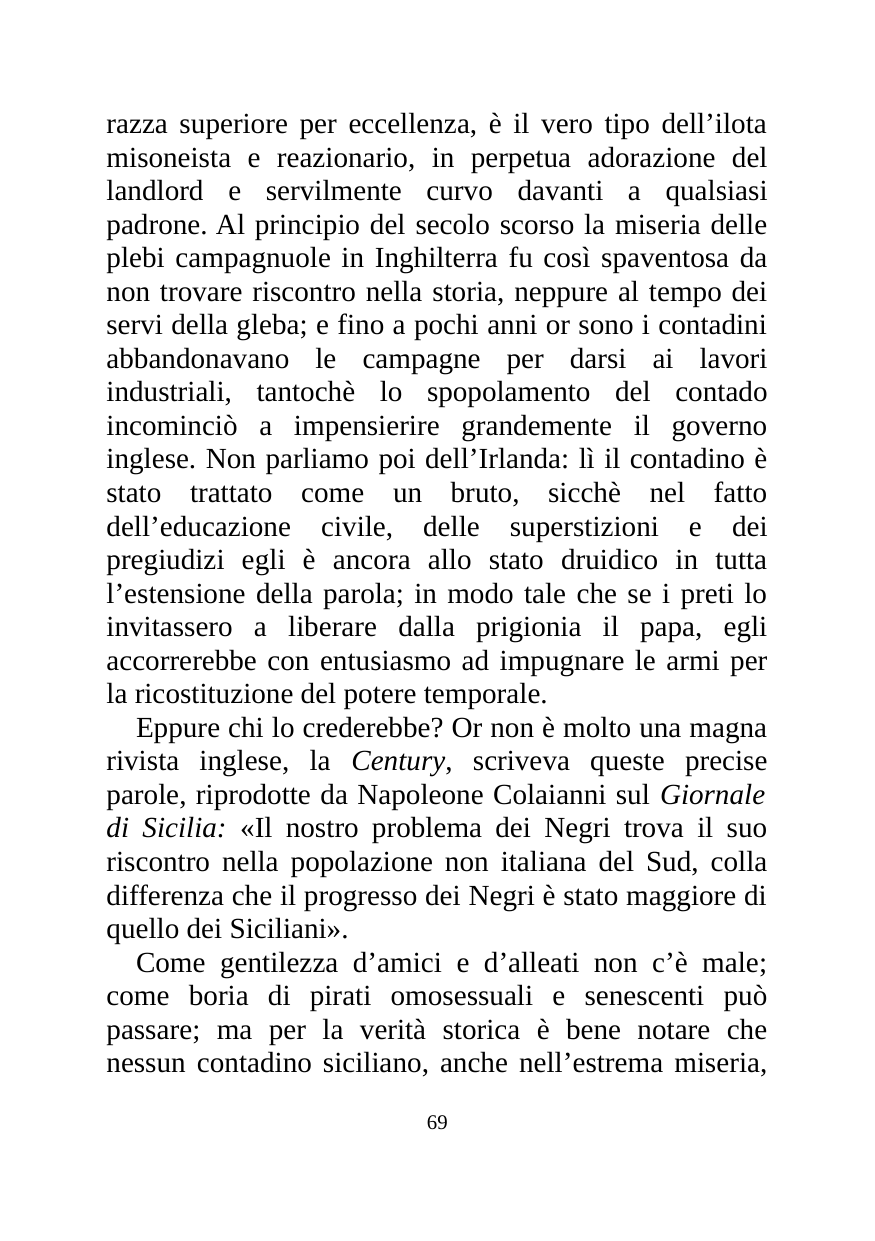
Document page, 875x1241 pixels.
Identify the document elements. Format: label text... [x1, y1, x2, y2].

text razza superiore per eccellenza, è il vero tipo dell’ilota misoneista e reazionario, in perpetua adorazione del landlord e servilmente curvo davanti a qualsiasi padrone. Al principio del secolo scorso la miseria delle plebi campagnuole in Inghilterra fu così spaventosa da non trovare riscontro nella storia, neppure al tempo dei servi della gleba; e fino a pochi anni or sono i contadini abbandonavano le campagne per darsi ai lavori industriali, tantochè lo spopolamento del contado incominciò a impensierire grandemente il governo inglese. Non parliamo poi dell’Irlanda: lì il contadino è stato trattato come un bruto, sicchè nel fatto dell’educazione civile, delle superstizioni e dei pregiudizi egli è ancora allo stato druidico in tutta l’estensione della parola; in modo tale che se i preti lo invitassero a liberare dalla prigionia il papa, egli accorrerebbe con entusiasmo ad impugnare le armi per la ricostituzione del potere temporale. [106, 106, 768, 710]
text Come gentilezza d’amici e d’alleati non c’è male; come boria di pirati omosessuali e senescenti può passare; ma per la verità storica è bene notare che nessun contadino siciliano, anche nell’estrema miseria, [106, 945, 768, 1079]
text Eppure chi lo crederebbe? Or non è molto una magna rivista inglese, la Century, scriveva queste precise parole, riprodotte da Napoleone Colaianni sul Giornale di Sicilia: «Il nostro problema dei Negri trova il suo riscontro nella popolazione non italiana del Sud, colla differenza che il progresso dei Negri è stato maggiore di quello dei Siciliani». [106, 710, 768, 945]
